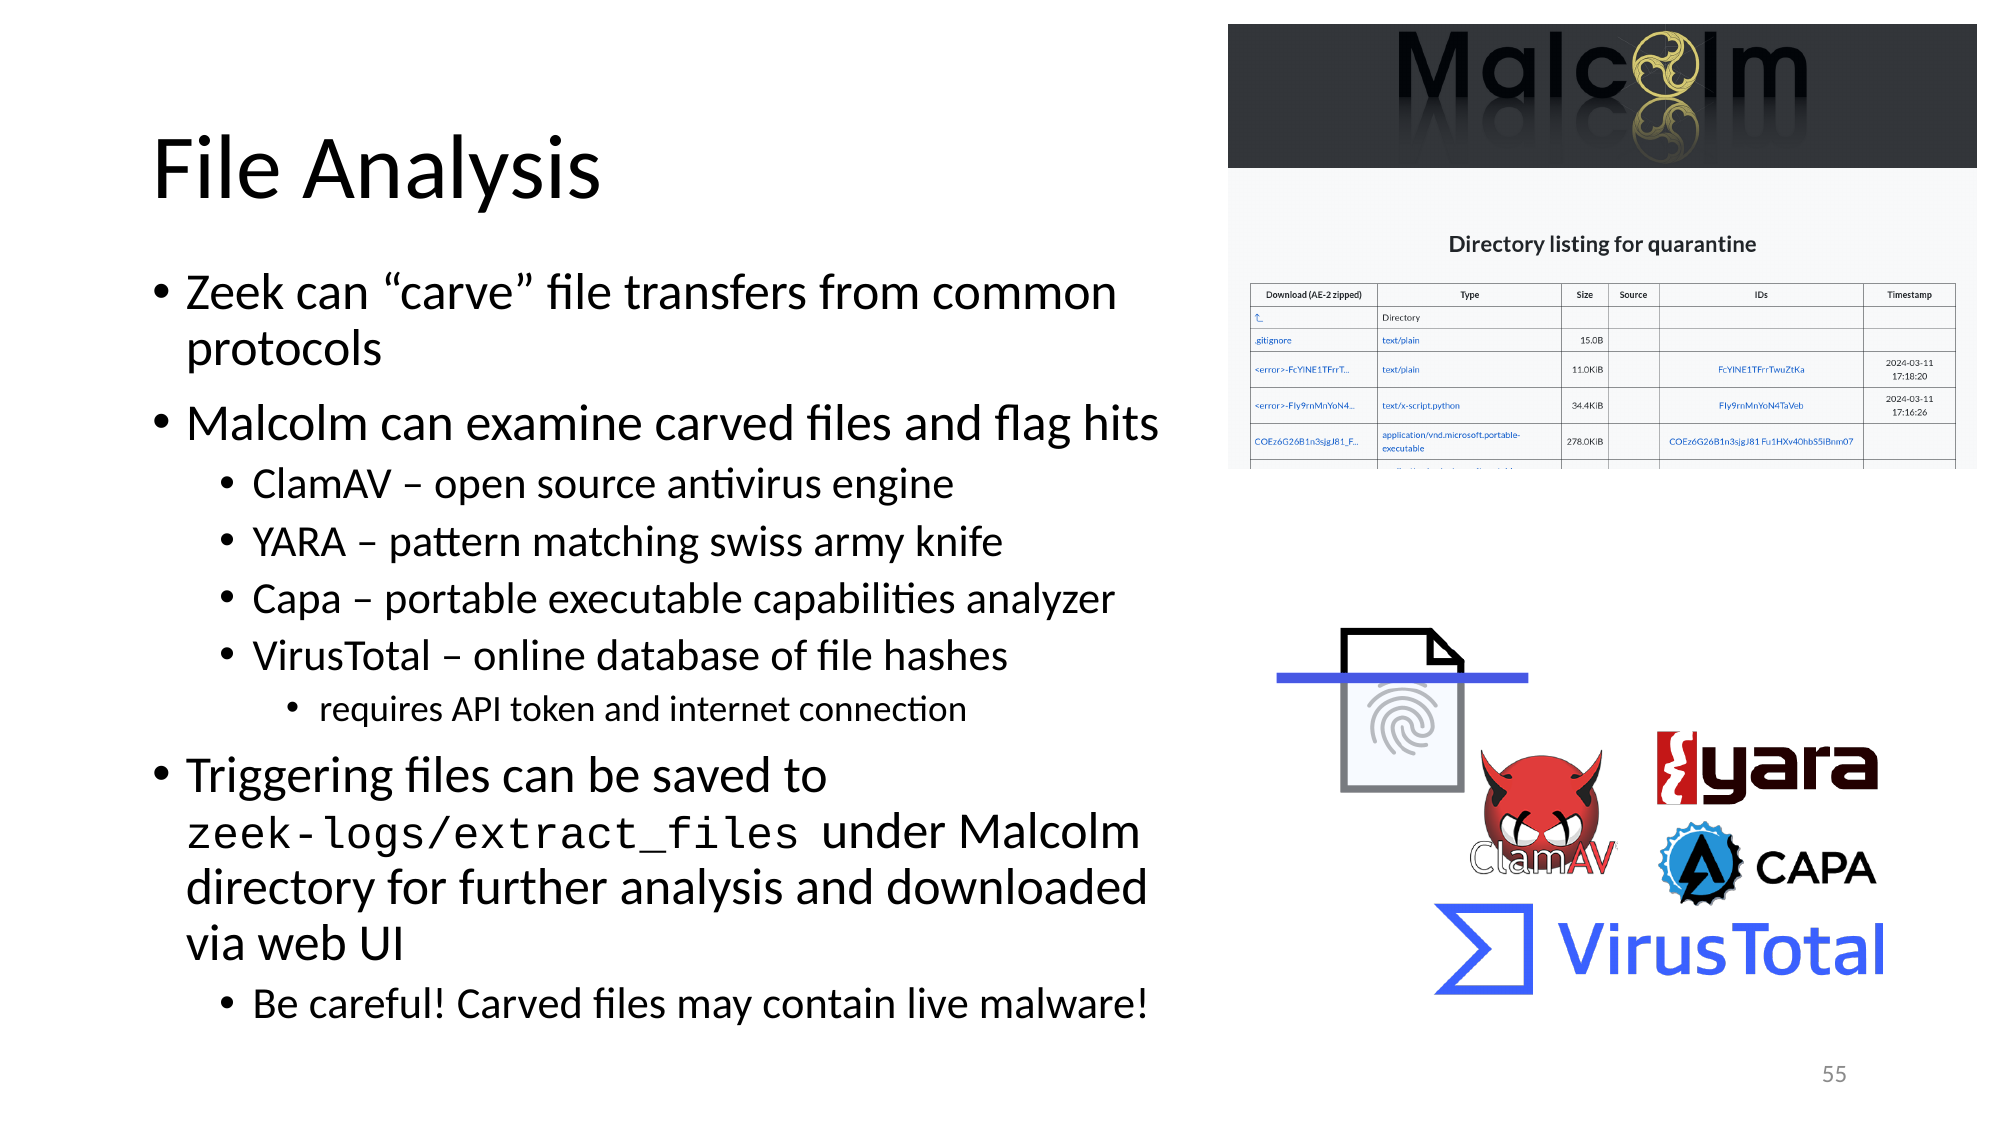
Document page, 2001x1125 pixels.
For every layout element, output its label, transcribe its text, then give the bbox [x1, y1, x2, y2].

list Zeek can “carve” file transfers from common protocols Malcolm can examine carved files and flag hits ClamAV – open source antivirus engine YARA – pattern matching swiss army knife Capa – portable executable capabilities analyzer VirusTotal – online database of file hashes requires API token and internet connection Triggering files can be saved to zeek-logs/extract_files under Malcolm directory for further analysis and downloaded via web UI Be careful! Carved files may contain live malware! [137, 257, 1567, 1043]
picture [1265, 611, 1883, 1060]
title File Analysis [137, 59, 1863, 278]
picture [1655, 729, 1881, 805]
picture [1228, 24, 1977, 469]
slide_number [1412, 1042, 1863, 1103]
